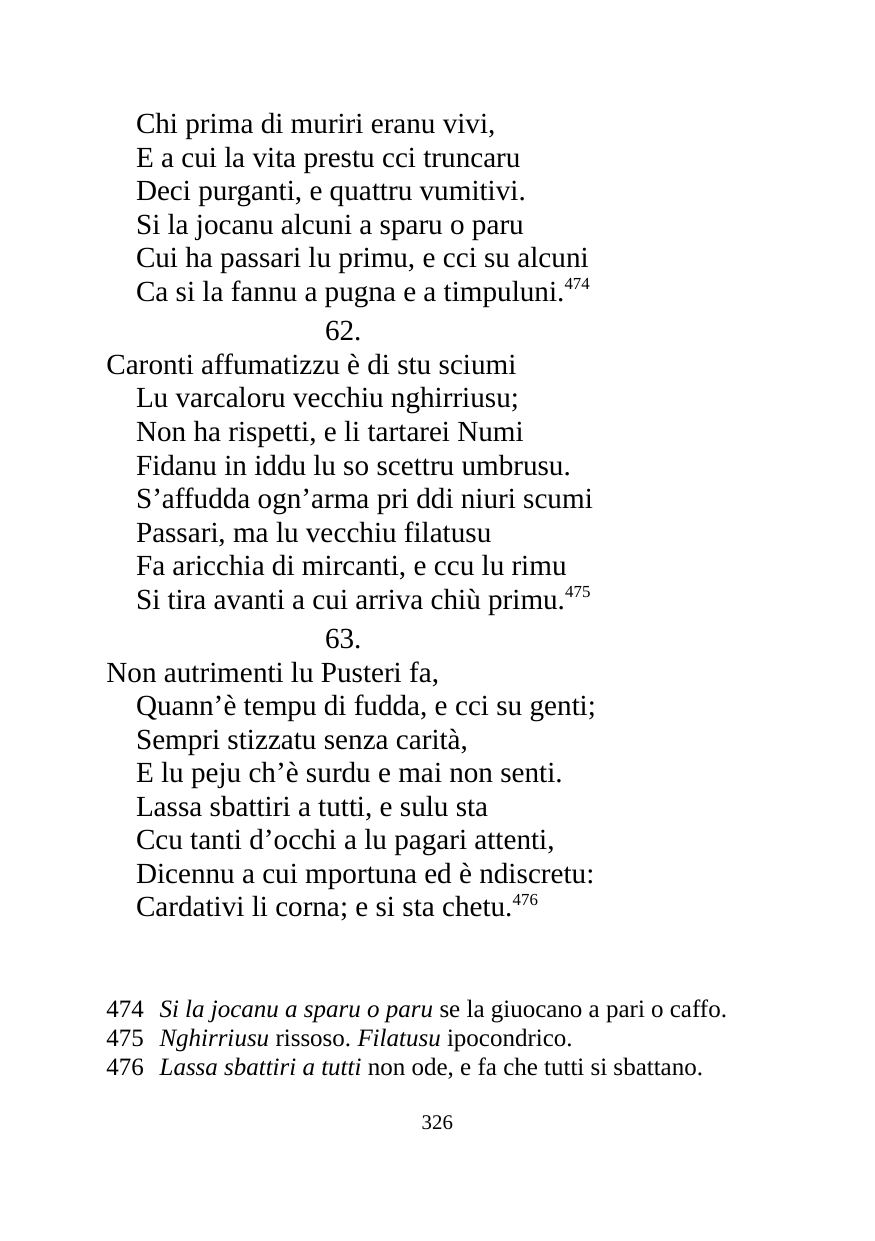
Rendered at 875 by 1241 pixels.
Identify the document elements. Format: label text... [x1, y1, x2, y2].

text Si la jocanu a sparu o paru se la giuocano a pari o caffo. [106, 994, 768, 1023]
text Caronti affumatizzu è di stu sciumi Lu varcaloru vecchiu nghirriusu; Non ha rispetti, e li tartarei Numi Fidanu in iddu lu so scettru umbrusu. S’affudda ogn’arma pri ddi niuri scumi Passari, ma lu vecchiu filatusu Fa aricchia di mircanti, e ccu lu rimu Si tira avanti a cui arriva chiù primu. [106, 347, 768, 615]
text Nghirriusu rissoso. Filatusu ipocondrico. [106, 1023, 768, 1052]
text 63. [325, 621, 768, 655]
text Lassa sbattiri a tutti non ode, e fa che tutti si sbattano. [106, 1052, 768, 1080]
text Non autrimenti lu Pusteri fa, Quann’è tempu di fudda, e cci su genti; Sempri stizzatu senza carità, E lu peju ch’è surdu e mai non senti. Lassa sbattiri a tutti, e sulu sta Ccu tanti d’occhi a lu pagari attenti, Dicennu a cui mportuna ed è ndiscretu: Cardativi li corna; e si sta chetu. [106, 655, 768, 923]
text Chi prima di muriri eranu vivi, E a cui la vita prestu cci truncaru Deci purganti, e quattru vumitivi. Si la jocanu alcuni a sparu o paru Cui ha passari lu primu, e cci su alcuni Ca si la fannu a pugna e a timpuluni. [106, 106, 768, 307]
text 62. [325, 313, 768, 347]
